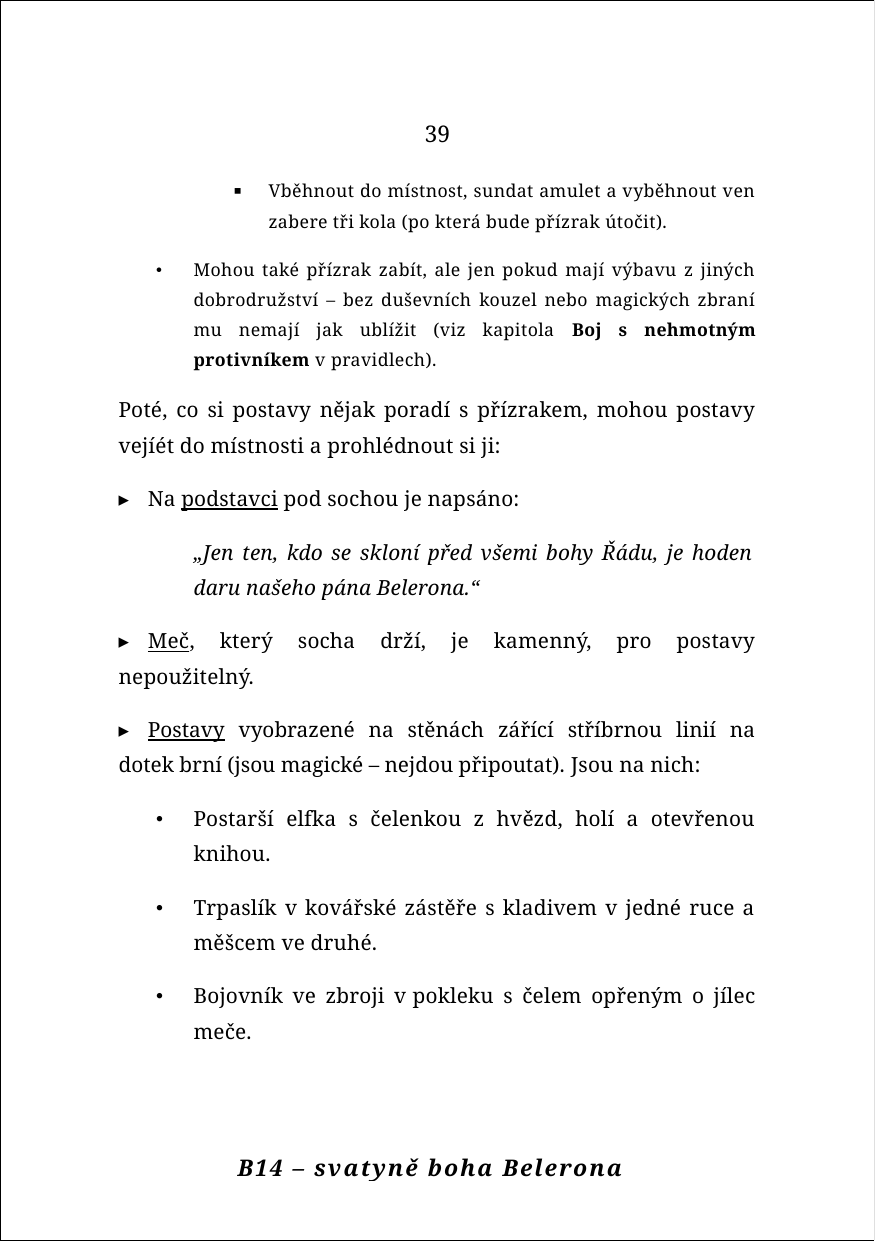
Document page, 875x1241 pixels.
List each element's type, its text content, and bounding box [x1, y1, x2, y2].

list Vběhnout do místnost, sundat amulet a vyběhnout ven zabere tři kola (po která bude přízrak útočit). [231, 179, 756, 233]
text ▸ Na podstavci pod sochou je napsáno: [118, 484, 756, 513]
list Bojovník ve zbroji v pokleku s čelem opřeným o jílec meče. [156, 981, 756, 1045]
list Mohou také přízrak zabít, ale jen pokud mají výbavu z jiných dobrodružství – bez duševních kouzel nebo magických zbraní mu nemají jak ublížit (viz kapitola Boj s nehmotným protivníkem v pravidlech). [156, 257, 756, 372]
list „Jen ten, kdo se skloní před všemi bohy Řádu, je hoden daru našeho pána Belerona.“ [156, 538, 756, 602]
text ▸ Meč, který socha drží, je kamenný, pro postavy nepoužitelný. [118, 626, 756, 690]
text ▸ Postavy vyobrazené na stěnách zářící stříbrnou linií na dotek brní (jsou magické – nejdou připoutat). Jsou na nich: [118, 715, 756, 779]
list Postarší elfka s čelenkou z hvězd, holí a otevřenou knihou. [156, 804, 756, 868]
list Trpaslík v kovářské zástěře s kladivem v jedné ruce a měšcem ve druhé. [156, 893, 756, 957]
text Poté, co si postavy nějak poradí s přízrakem, mohou postavy vejíét do místnosti a prohlédnout si ji: [118, 396, 756, 459]
